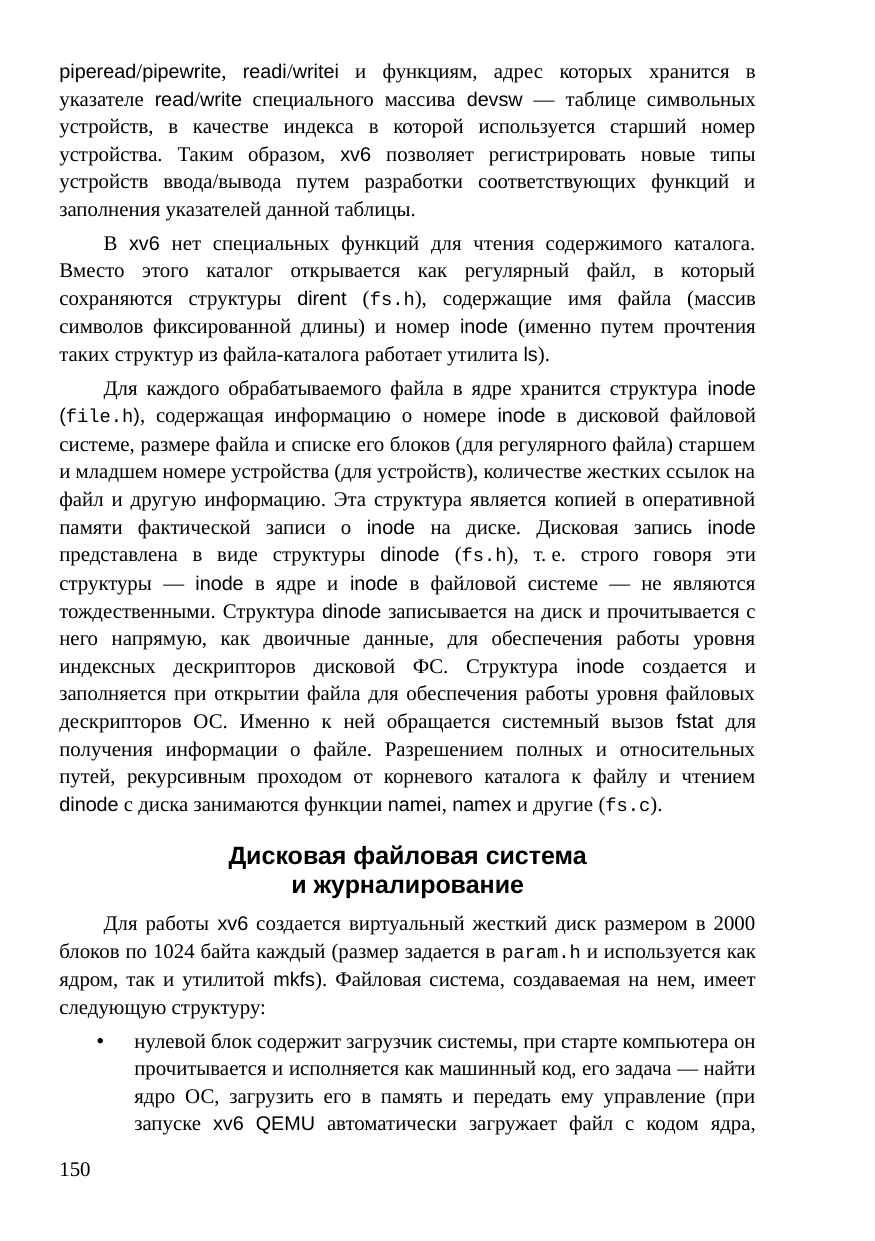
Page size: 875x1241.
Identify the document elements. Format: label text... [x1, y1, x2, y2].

list нулевой блок содержит загрузчик системы, при старте компьютера он прочитывается и исполняется как машинный код, его задача — найти ядро ОС, загрузить его в память и передать ему управление (при запуске xv6 QEMU автоматически загружает файл с кодом ядра, [97, 1028, 756, 1135]
text Для работы xv6 создается виртуальный жесткий диск размером в 2000 блоков по 1024 байта каждый (размер задается в param.h и используется как ядром, так и утилитой mkfs). Файловая система, создаваемая на нем, имеет следующую структуру: [59, 911, 756, 1019]
text В xv6 нет специальных функций для чтения содержимого каталога. Вместо этого каталог открывается как регулярный файл, в который сохраняются структуры dirent (fs.h), содержащие имя файла (массив символов фиксированной длины) и номер inode (именно путем прочтения таких структур из файла-каталога работает утилита ls). [59, 231, 756, 366]
text Для каждого обрабатываемого файла в ядре хранится структура inode (file.h), содержащая информацию о номере inode в дисковой файловой системе, размере файла и списке его блоков (для регулярного файла) старшем и младшем номере устройства (для устройств), количестве жестких ссылок на файл и другую информацию. Эта структура является копией в оперативной памяти фактической записи о inode на диске. Дисковая запись inode представлена в виде структуры dinode (fs.h), т. е. строго говоря эти структуры — inode в ядре и inode в файловой системе — не являются тождественными. Структура dinode записывается на диск и прочитывается с него напрямую, как двоичные данные, для обеспечения работы уровня индексных дескрипторов дисковой ФС. Структура inode создается и заполняется при открытии файла для обеспечения работы уровня файловых дескрипторов ОС. Именно к ней обращается системный вызов fstat для получения информации о файле. Разрешением полных и относительных путей, рекурсивным проходом от корневого каталога к файлу и чтением dinode с диска занимаются функции namei, namex и другие (fs.c). [59, 376, 756, 817]
subtitle Дисковая файловая система и журналирование [118, 841, 697, 899]
text piperead/pipewrite, readi/writei и функциям, адрес которых хранится в указателе read/write специального массива devsw — таблице символьных устройств, в качестве индекса в которой используется старший номер устройства. Таким образом, xv6 позволяет регистрировать новые типы устройств ввода/вывода путем разработки соответствующих функций и заполнения указателей данной таблицы. [59, 59, 756, 221]
